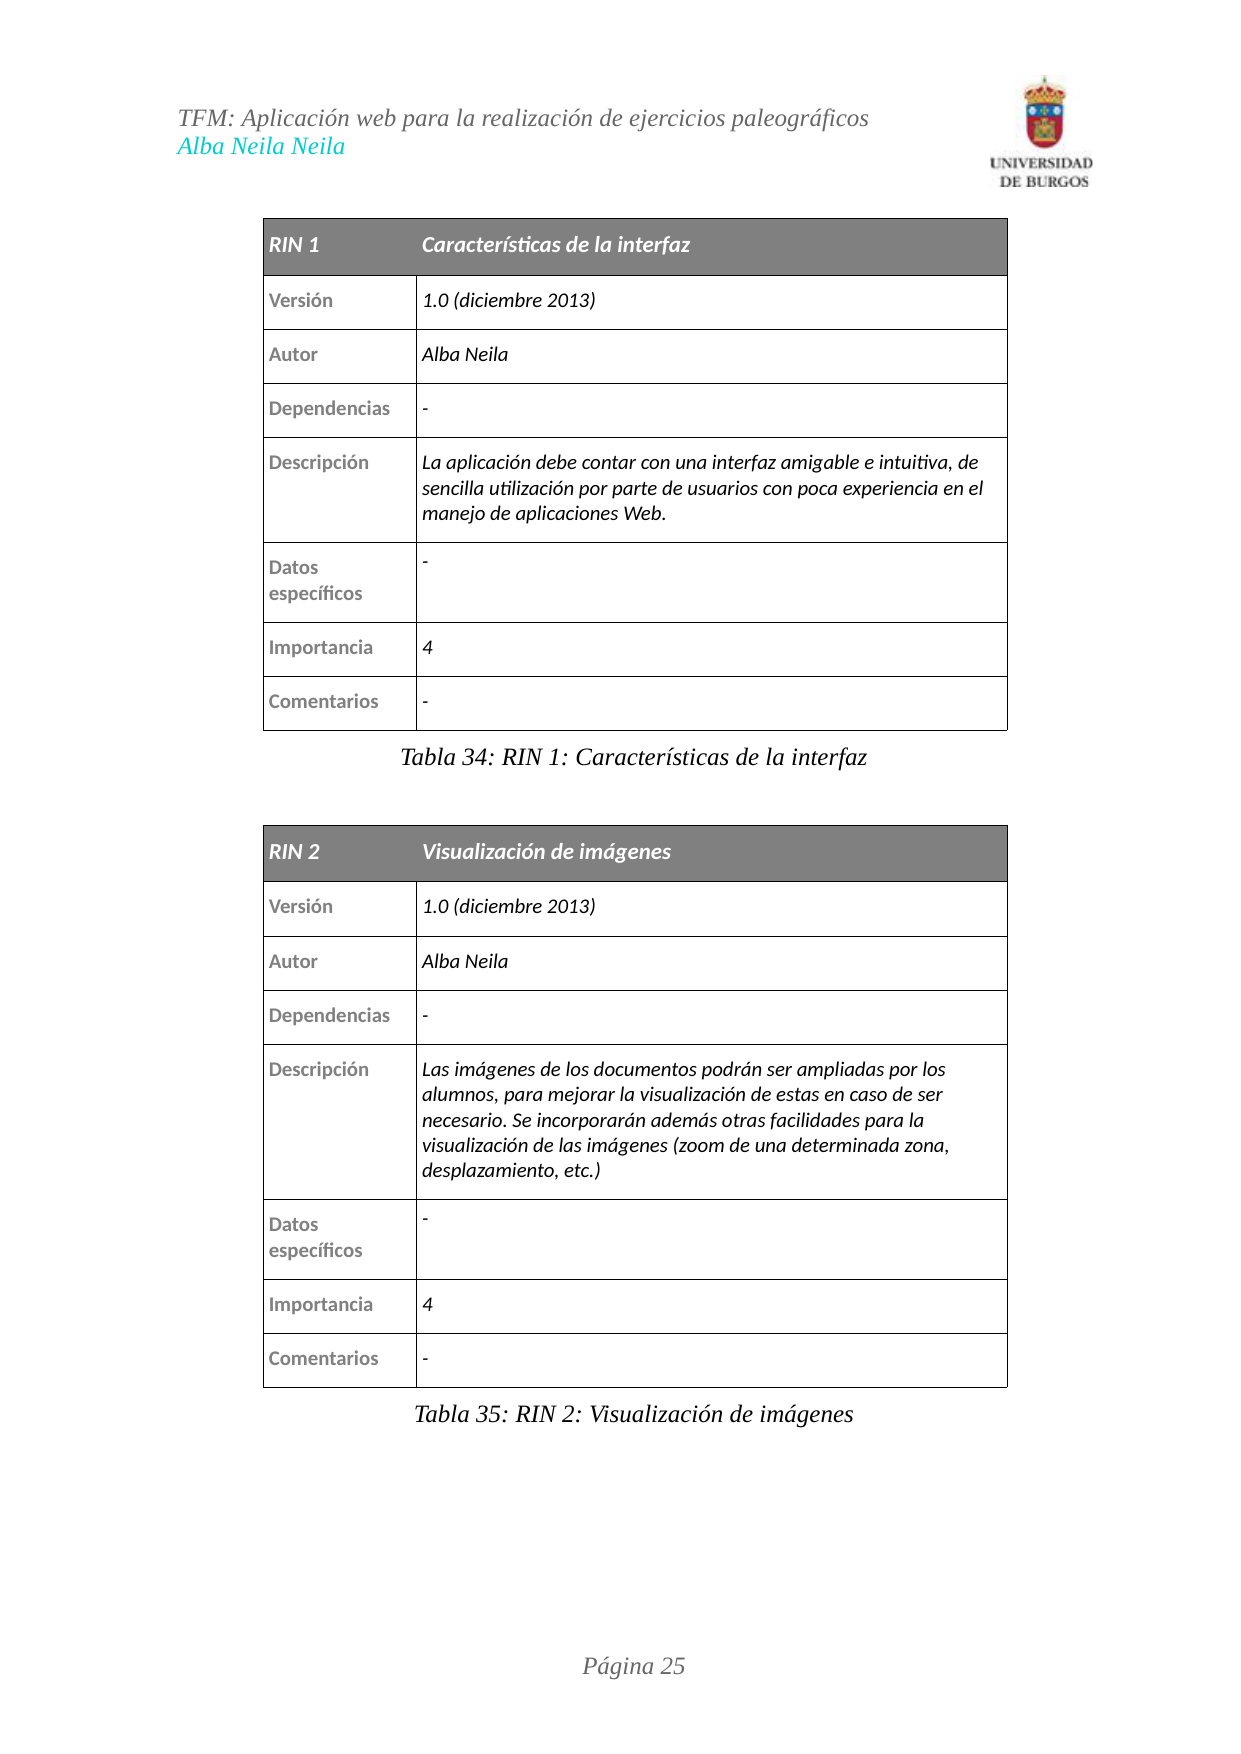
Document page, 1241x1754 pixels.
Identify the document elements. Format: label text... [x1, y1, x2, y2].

table_cell 4 [417, 623, 1007, 676]
text Tabla 35: RIN 2: Visualización de imágenes [177, 1399, 1092, 1428]
table_cell - [417, 991, 1007, 1044]
table_header Características de la interfaz [416, 219, 1007, 275]
table_cell Versión [264, 882, 416, 936]
table_cell Importancia [264, 623, 416, 676]
table_cell Descripción [264, 1045, 416, 1199]
table_cell - [417, 1200, 1007, 1279]
table_header RIN 1 [264, 219, 416, 275]
table_cell Alba Neila [417, 937, 1007, 989]
table_cell Descripción [264, 438, 416, 542]
table_cell Datos específicos [264, 543, 416, 622]
table_cell 1.0 (diciembre 2013) [417, 276, 1007, 329]
table_cell 4 [417, 1280, 1007, 1333]
picture [990, 75, 1093, 187]
table_cell Datos específicos [264, 1200, 416, 1279]
table_cell 1.0 (diciembre 2013) [417, 882, 1007, 936]
table_cell Autor [264, 330, 416, 383]
table_cell Las imágenes de los documentos podrán ser ampliadas por los alumnos, para mejorar la visualización de estas en caso de ser necesario. Se incorporarán además otras facilidades para la visualización de las imágenes (zoom de una determinada zona, desplazamiento, etc.) [417, 1045, 1007, 1199]
table_header RIN 2 [264, 826, 416, 881]
table_cell Importancia [264, 1280, 416, 1333]
table_cell - [417, 1334, 1007, 1387]
table_cell Autor [264, 937, 416, 989]
table_header Visualización de imágenes [416, 826, 1007, 881]
table_cell Dependencias [264, 384, 416, 437]
text Tabla 34: RIN 1: Características de la interfaz [177, 742, 1092, 771]
table_cell Comentarios [264, 1334, 416, 1387]
table_cell - [417, 677, 1007, 730]
table_cell Dependencias [264, 991, 416, 1044]
table_cell - [417, 384, 1007, 437]
table_cell - [417, 543, 1007, 622]
table_cell La aplicación debe contar con una interfaz amigable e intuitiva, de sencilla utilización por parte de usuarios con poca experiencia en el manejo de aplicaciones Web. [417, 438, 1007, 542]
table_cell Versión [264, 276, 416, 329]
table_cell Alba Neila [417, 330, 1007, 383]
table_cell Comentarios [264, 677, 416, 730]
